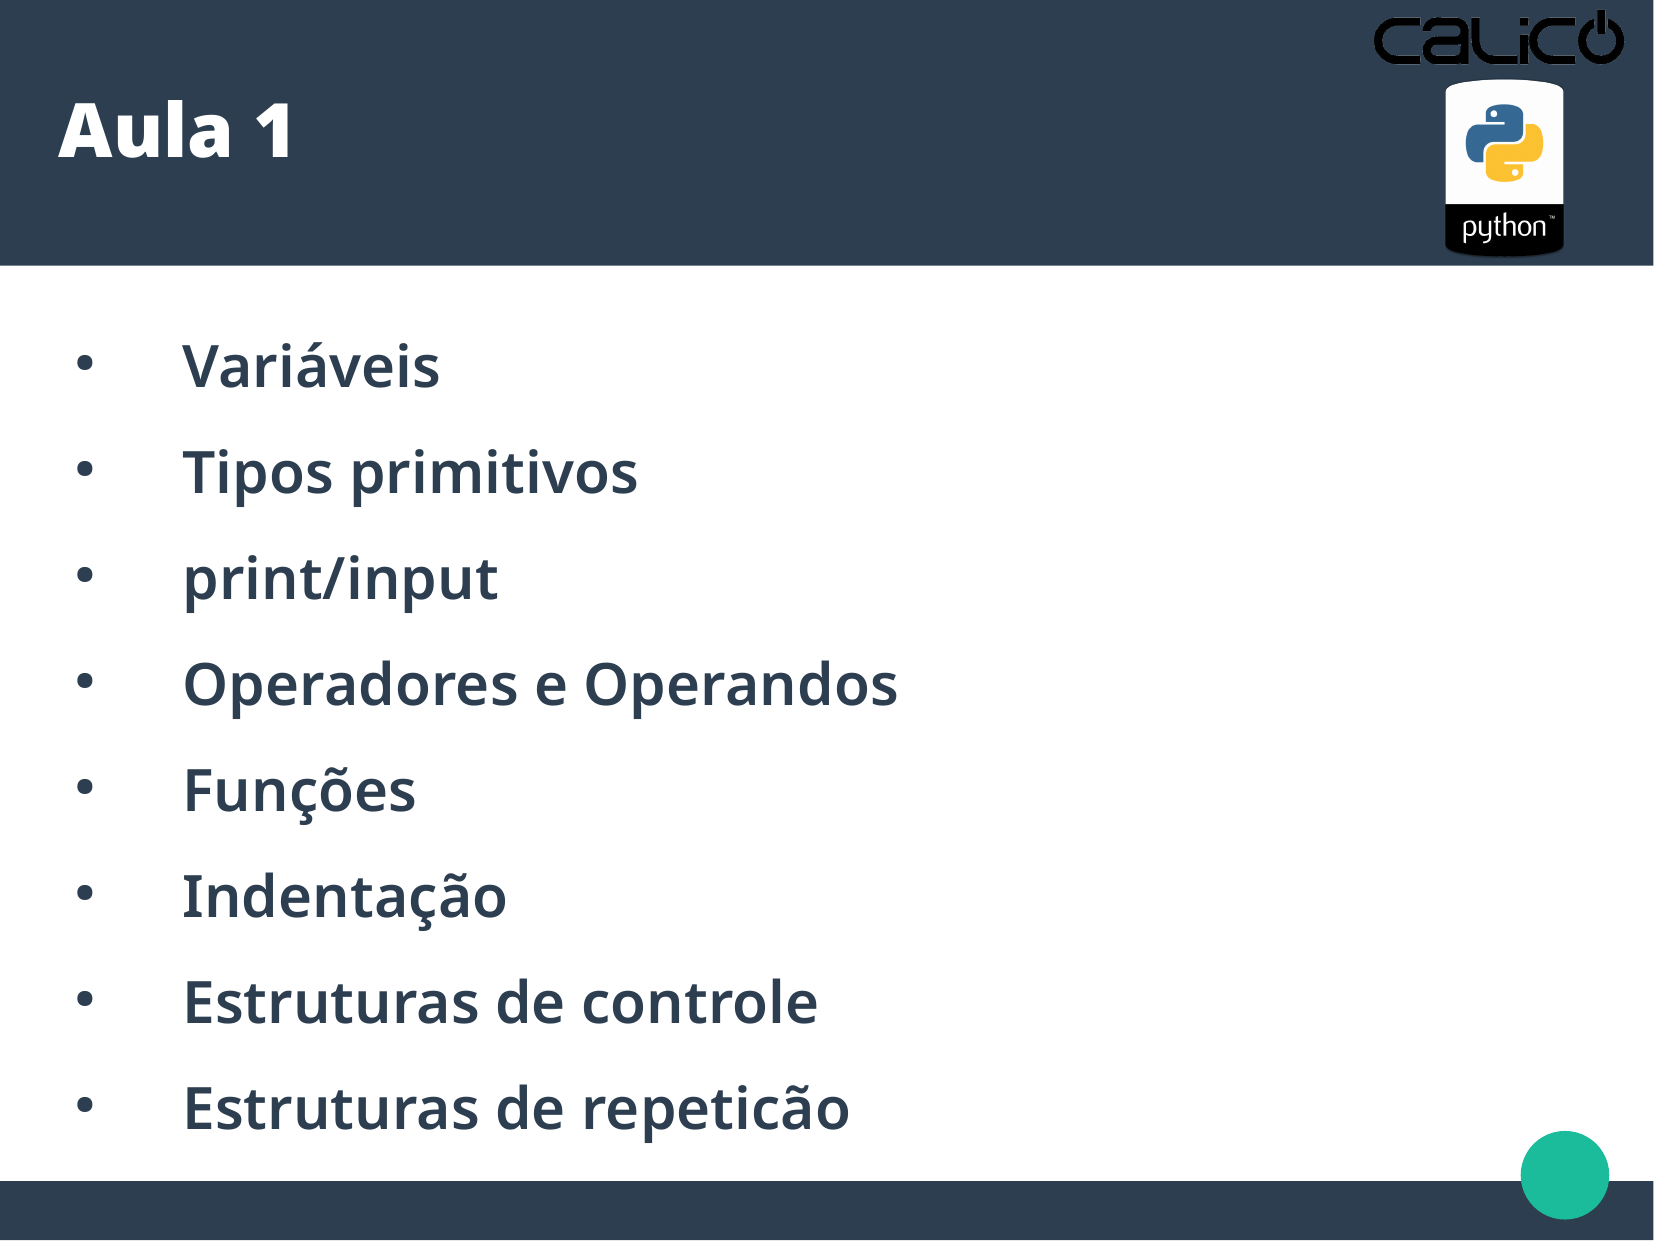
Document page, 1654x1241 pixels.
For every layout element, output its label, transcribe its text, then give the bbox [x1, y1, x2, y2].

list Variáveis Tipos primitivos print/input Operadores e Operandos Funções Indentação Estruturas de controle Estruturas de repeticão [59, 324, 1595, 1152]
picture [1365, 0, 1636, 259]
title Aula 1 [59, 56, 1366, 200]
